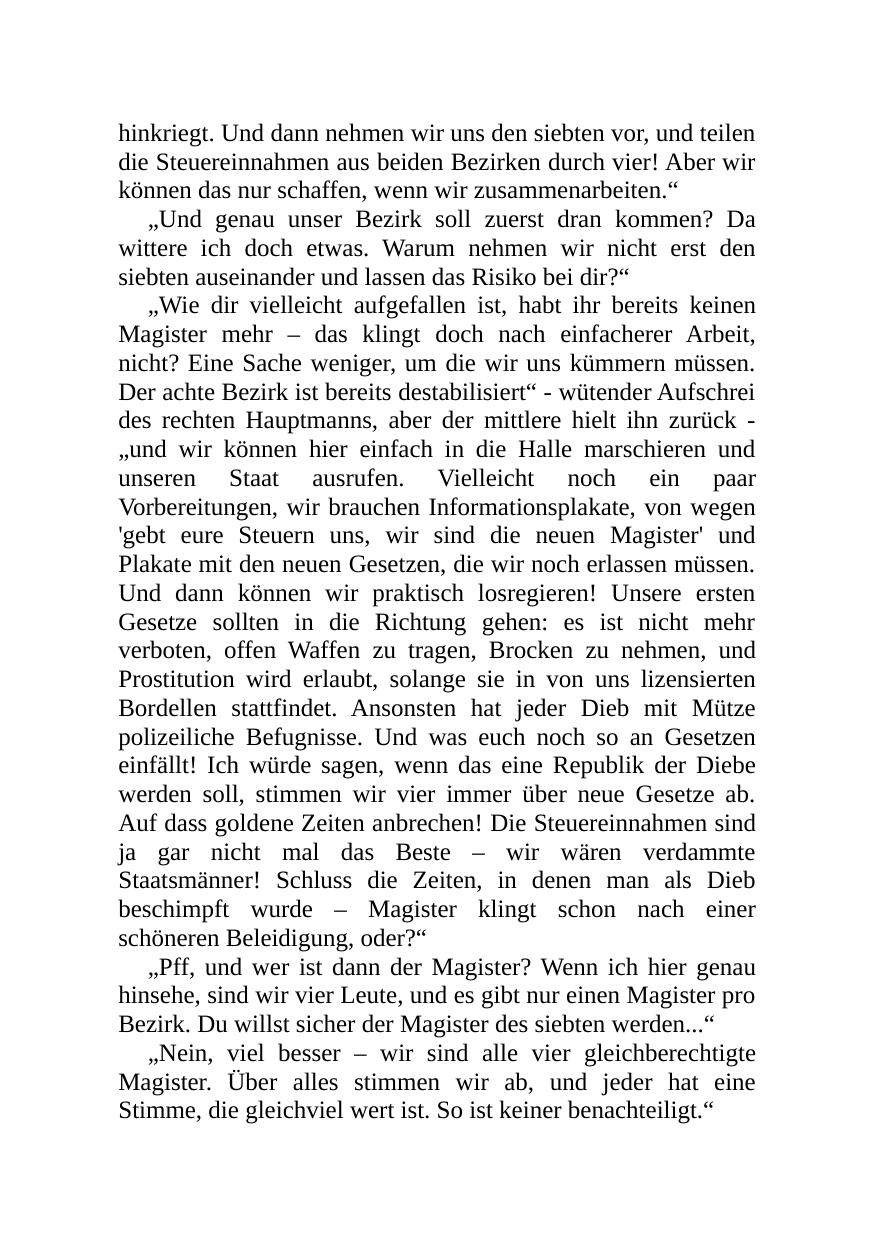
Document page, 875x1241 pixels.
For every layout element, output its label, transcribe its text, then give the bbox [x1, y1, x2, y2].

text „Nein, viel besser – wir sind alle vier gleichberechtigte Magister. Über alles stimmen wir ab, und jeder hat eine Stimme, die gleichviel wert ist. So ist keiner benachteiligt.“ [118, 1038, 756, 1124]
text „Und genau unser Bezirk soll zuerst dran kommen? Da wittere ich doch etwas. Warum nehmen wir nicht erst den siebten auseinander und lassen das Risiko bei dir?“ [118, 204, 756, 291]
text „Wie dir vielleicht aufgefallen ist, habt ihr bereits keinen Magister mehr – das klingt doch nach einfacherer Arbeit, nicht? Eine Sache weniger, um die wir uns kümmern müssen. Der achte Bezirk ist bereits destabilisiert“ - wütender Aufschrei des rechten Hauptmanns, aber der mittlere hielt ihn zurück - „und wir können hier einfach in die Halle marschieren und unseren Staat ausrufen. Vielleicht noch ein paar Vorbereitungen, wir brauchen Informationsplakate, von wegen 'gebt eure Steuern uns, wir sind die neuen Magister' und Plakate mit den neuen Gesetzen, die wir noch erlassen müssen. Und dann können wir praktisch losregieren! Unsere ersten Gesetze sollten in die Richtung gehen: es ist nicht mehr verboten, offen Waffen zu tragen, Brocken zu nehmen, und Prostitution wird erlaubt, solange sie in von uns lizensierten Bordellen stattfindet. Ansonsten hat jeder Dieb mit Mütze polizeiliche Befugnisse. Und was euch noch so an Gesetzen einfällt! Ich würde sagen, wenn das eine Republik der Diebe werden soll, stimmen wir vier immer über neue Gesetze ab. Auf dass goldene Zeiten anbrechen! Die Steuereinnahmen sind ja gar nicht mal das Beste – wir wären verdammte Staatsmänner! Schluss die Zeiten, in denen man als Dieb beschimpft wurde – Magister klingt schon nach einer schöneren Beleidigung, oder?“ [118, 291, 756, 952]
text hinkriegt. Und dann nehmen wir uns den siebten vor, und teilen die Steuereinnahmen aus beiden Bezirken durch vier! Aber wir können das nur schaffen, wenn wir zusammenarbeiten.“ [118, 118, 756, 204]
text „Pff, und wer ist dann der Magister? Wenn ich hier genau hinsehe, sind wir vier Leute, und es gibt nur einen Magister pro Bezirk. Du willst sicher der Magister des siebten werden...“ [118, 952, 756, 1038]
